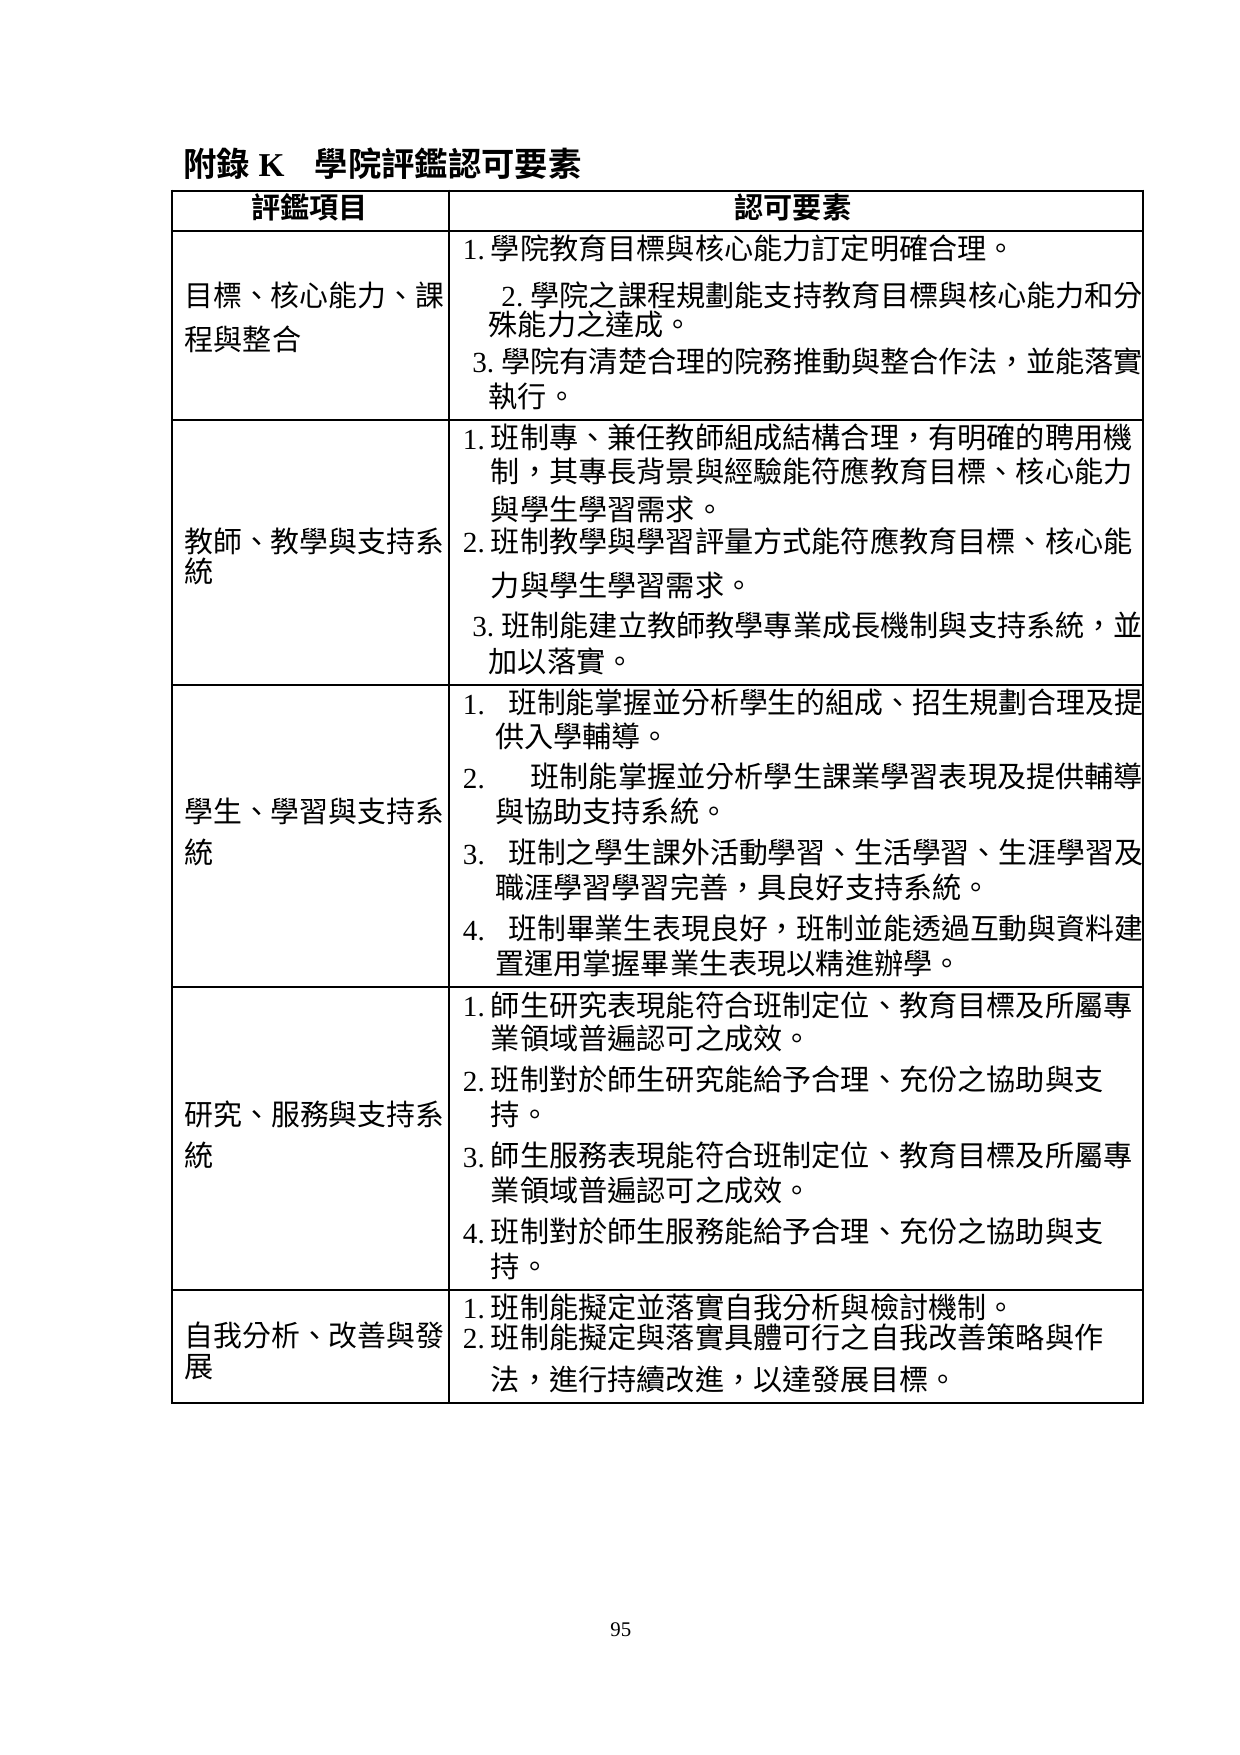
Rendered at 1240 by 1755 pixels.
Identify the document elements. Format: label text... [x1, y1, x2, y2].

table_cell 程與整合 [173, 314, 448, 357]
table_cell [450, 1098, 484, 1133]
table_cell [173, 947, 448, 982]
table_cell [450, 588, 484, 603]
table_cell 班制能掌握並分析學生課業學習表現及提供輔導 [484, 754, 1142, 795]
table_cell [450, 871, 484, 906]
table_cell 職涯學習學習完善，具良好支持系統。 [484, 871, 1142, 906]
table_cell 師生研究表現能符合班制定位、教育目標及所屬專 [484, 988, 1142, 1023]
table_cell [450, 1023, 484, 1057]
table_cell 2. 學院之課程規劃能支持教育目標與核心能力和分 [450, 266, 1142, 314]
text 95 [150, 1617, 1091, 1641]
table_cell 班制對於師生研究能給予合理、充份之協助與支 [484, 1057, 1142, 1098]
table_cell [484, 1398, 1142, 1402]
table_cell [173, 588, 448, 603]
table_cell [173, 1285, 448, 1289]
table_cell [450, 982, 484, 986]
table_cell [173, 379, 448, 414]
table_cell [173, 1250, 448, 1285]
table_cell [450, 947, 484, 982]
table_cell [450, 679, 484, 683]
table_cell [450, 1250, 484, 1285]
table_cell 執行。 [484, 379, 1142, 414]
table_cell [173, 1174, 448, 1209]
table_cell [173, 982, 448, 986]
table_cell [484, 982, 1142, 986]
table_cell [173, 1209, 448, 1250]
table_cell [450, 1285, 484, 1289]
table_cell [173, 906, 448, 947]
table_cell 2. [450, 1325, 484, 1354]
table_cell 3. [450, 830, 484, 871]
table_cell 1. [450, 988, 484, 1023]
table_cell 供入學輔導。 [484, 720, 1142, 754]
table_cell 班制能掌握並分析學生的組成、招生規劃合理及提 [484, 686, 1142, 720]
table_cell [173, 421, 448, 456]
table_cell 3. 學院有清楚合理的院務推動與整合作法，並能落實 [450, 341, 1142, 379]
table_cell 班制畢業生表現良好，班制並能透過互動與資料建 [484, 906, 1142, 947]
table_cell 2. [450, 1057, 484, 1098]
table_cell 法，進行持續改進，以達發展目標。 [484, 1354, 1142, 1398]
table_cell [450, 456, 484, 489]
table_cell [173, 1057, 448, 1098]
table_cell [484, 414, 1142, 419]
table_cell [173, 988, 448, 1023]
table_cell [173, 357, 448, 379]
table_cell 殊能力之達成。 [484, 314, 1142, 341]
table_cell [173, 456, 448, 489]
table_cell [450, 795, 484, 830]
table_cell [450, 559, 484, 588]
table_cell 與學生學習需求。 [484, 489, 1142, 527]
table_cell [450, 226, 484, 230]
table_cell 力與學生學習需求。 [484, 559, 1142, 603]
table_cell 班制教學與學習評量方式能符應教育目標、核心能 [484, 527, 1142, 559]
table_cell 3. [450, 1133, 484, 1174]
table_cell [173, 720, 448, 754]
table_cell 2. [450, 754, 484, 795]
table_cell 自我分析、改善與發 [173, 1291, 448, 1354]
table_cell 研究、服務與支持系 [173, 1098, 448, 1133]
table_cell [484, 679, 1142, 683]
table_cell 師生服務表現能符合班制定位、教育目標及所屬專 [484, 1133, 1142, 1174]
table_cell 班制對於師生服務能給予合理、充份之協助與支 [484, 1209, 1142, 1250]
table_cell [173, 1398, 448, 1402]
table_cell [450, 720, 484, 754]
table_cell 4. [450, 906, 484, 947]
table_cell [484, 226, 1142, 230]
table_cell [173, 603, 448, 644]
table_cell 制，其專長背景與經驗能符應教育目標、核心能力 [484, 456, 1142, 489]
table_cell [173, 1023, 448, 1057]
table_cell [450, 1174, 484, 1209]
table_cell 加以落實。 [484, 644, 1142, 679]
table_cell [173, 679, 448, 683]
table_cell 4. [450, 1209, 484, 1250]
table_cell [173, 414, 448, 419]
table_cell 持。 [484, 1098, 1142, 1133]
table_cell [484, 1285, 1142, 1289]
table_cell [173, 232, 448, 266]
table_cell 展 [173, 1354, 448, 1383]
table_cell 班制之學生課外活動學習、生活學習、生涯學習及 [484, 830, 1142, 871]
table_cell 1. [450, 421, 484, 456]
table_cell [450, 1354, 484, 1383]
table_cell 1. [450, 1291, 484, 1325]
table_cell [450, 1398, 484, 1402]
table_cell 3. 班制能建立教師教學專業成長機制與支持系統，並 [450, 603, 1142, 644]
table_cell [173, 754, 448, 795]
table_cell [173, 644, 448, 679]
table_cell 統 [173, 830, 448, 871]
table_cell 班制能擬定並落實自我分析與檢討機制。 [484, 1291, 1142, 1325]
table_cell [173, 686, 448, 720]
table_cell 學院教育目標與核心能力訂定明確合理。 [484, 232, 1142, 266]
table_header [450, 192, 484, 226]
table_cell [173, 1383, 448, 1398]
table_cell 目標、核心能力、課 [173, 266, 448, 314]
table_cell 與協助支持系統。 [484, 795, 1142, 830]
table_cell 業領域普遍認可之成效。 [484, 1023, 1142, 1057]
text 附錄 K 學院評鑑認可要素 [183, 138, 1139, 186]
table_cell [173, 226, 448, 230]
table_cell 1. [450, 232, 484, 266]
table_cell 班制專、兼任教師組成結構合理，有明確的聘用機 [484, 421, 1142, 456]
table_cell 持。 [484, 1250, 1142, 1285]
table_cell 置運用掌握畢業生表現以精進辦學。 [484, 947, 1142, 982]
table_cell [450, 379, 484, 414]
table_cell [173, 871, 448, 906]
table_cell 統 [173, 1133, 448, 1174]
table_cell [450, 414, 484, 419]
table_header 認可要素 [484, 192, 1142, 226]
table_cell 業領域普遍認可之成效。 [484, 1174, 1142, 1209]
table_cell 統 [173, 559, 448, 588]
table_header 評鑑項目 [173, 192, 448, 226]
table_cell [450, 314, 484, 341]
table_cell [450, 644, 484, 679]
table_cell 班制能擬定與落實具體可行之自我改善策略與作 [484, 1325, 1142, 1354]
table_cell [450, 1383, 484, 1398]
table_cell [450, 489, 484, 527]
table_cell 學生、學習與支持系 [173, 795, 448, 830]
table_cell 1. [450, 686, 484, 720]
table_cell 教師、教學與支持系 [173, 489, 448, 559]
table_cell 2. [450, 527, 484, 559]
